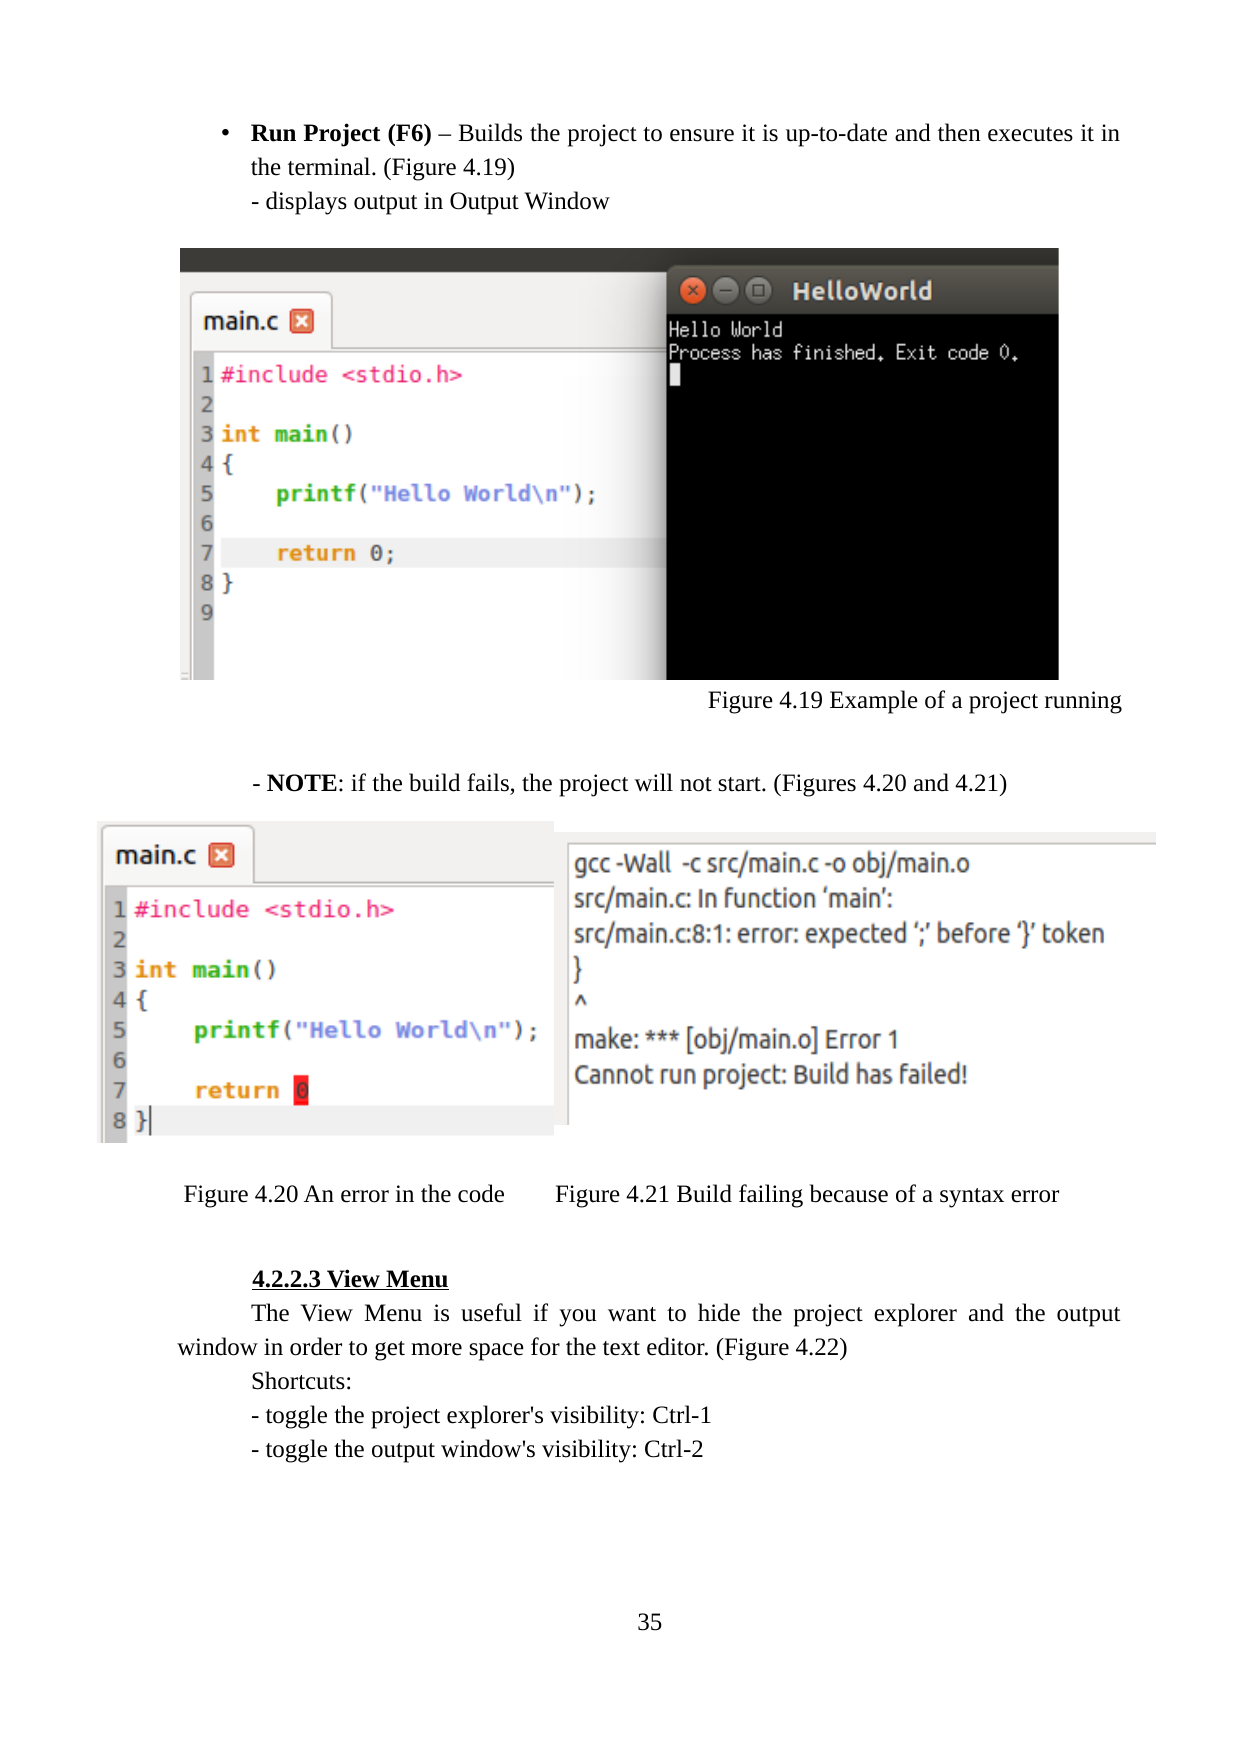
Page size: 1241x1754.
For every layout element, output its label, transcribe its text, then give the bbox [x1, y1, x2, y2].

text Figure 4.19 Example of a project running [177, 226, 1122, 713]
text Figure 4.20 An error in the code Figure 4.21 Build failing because of a syntax error [177, 1179, 1122, 1207]
picture [96, 821, 1156, 1143]
text - displays output in Output Window [177, 186, 1122, 215]
picture [180, 248, 1059, 680]
subtitle 4.2.2.3 View Menu [177, 1264, 1122, 1292]
text - toggle the project explorer's visibility: Ctrl-1 [177, 1400, 1122, 1429]
text - toggle the output window's visibility: Ctrl-2 [177, 1434, 1122, 1463]
text - NOTE: if the build fails, the project will not start. (Figures 4.20 and 4.21) [177, 768, 1122, 797]
text Shortcuts: [177, 1366, 1122, 1395]
list Run Project (F6) – Builds the project to ensure it is up-to-date and then executes it in the terminal. (Figure 4.19) [221, 118, 1122, 181]
text The View Menu is useful if you want to hide the project explorer and the output window in order to get more space for the text editor. (Figure 4.22) [177, 1298, 1122, 1361]
